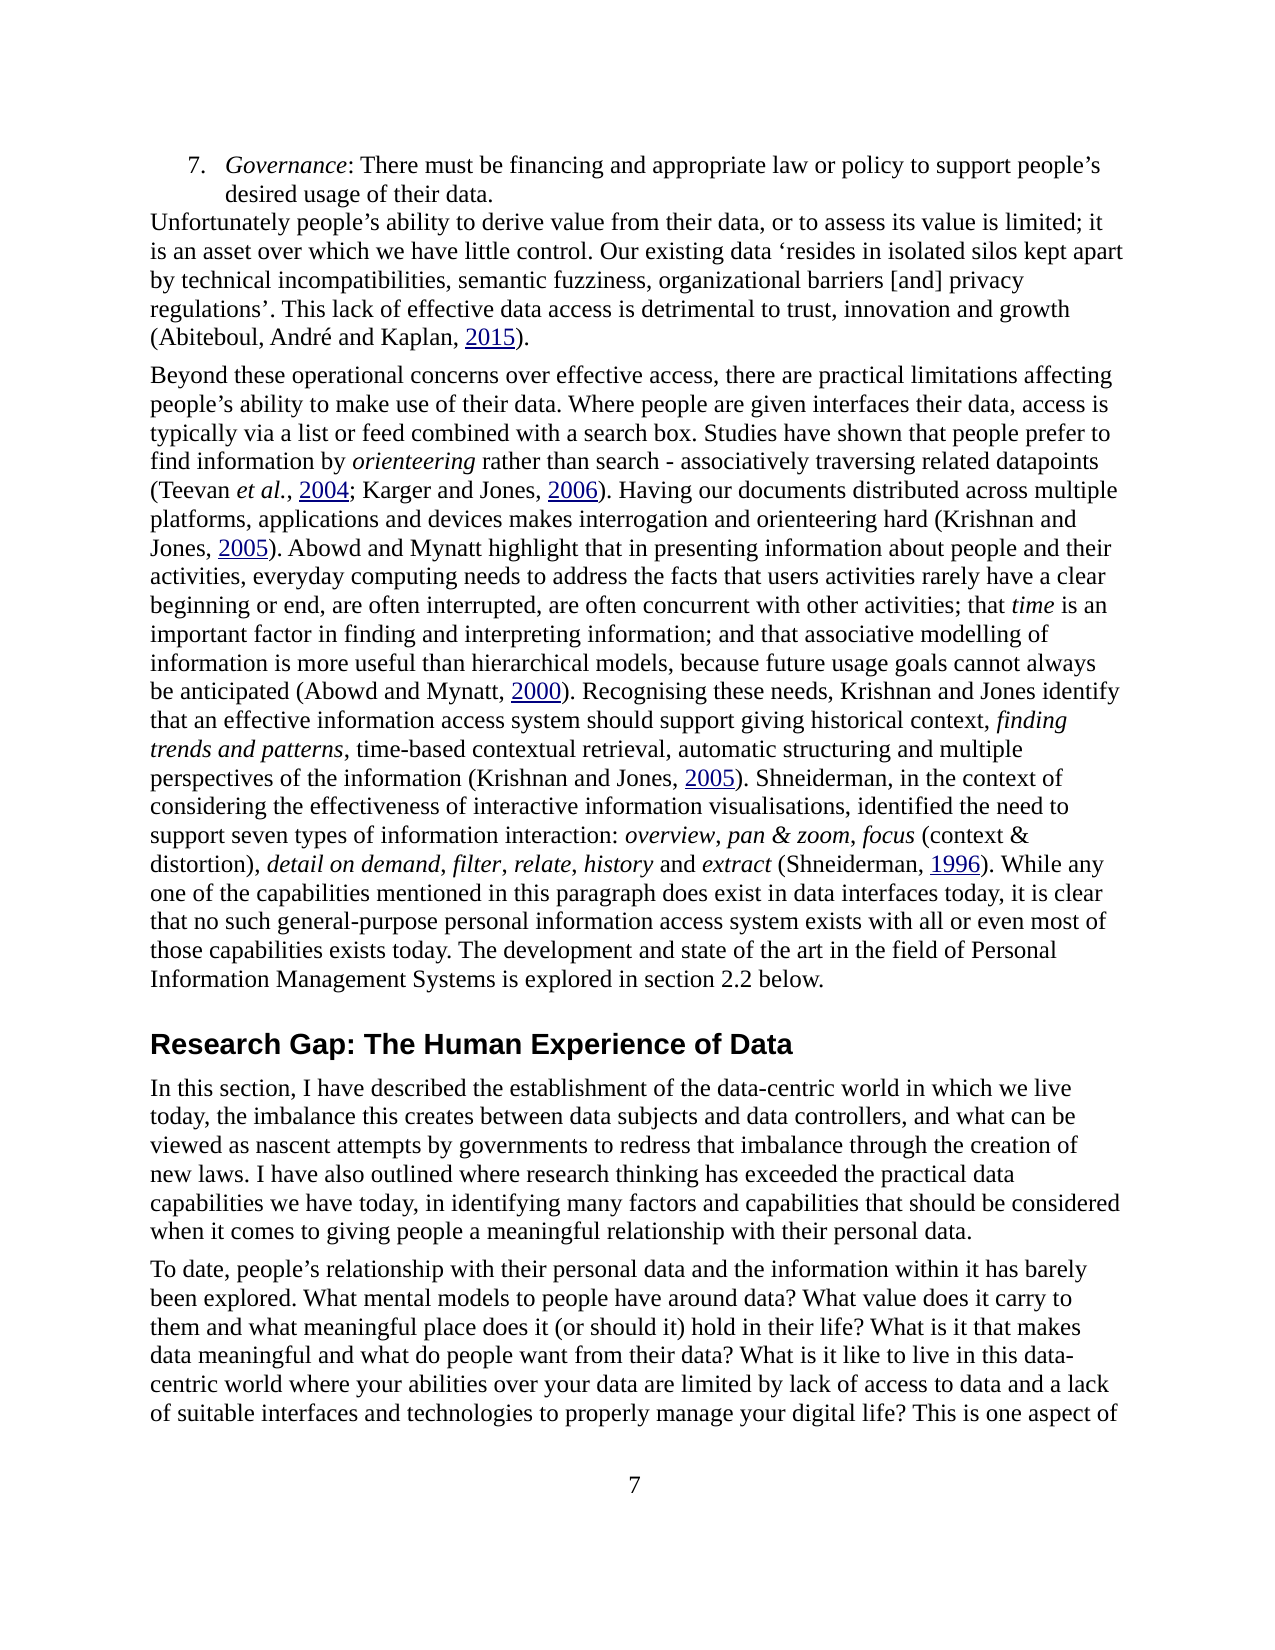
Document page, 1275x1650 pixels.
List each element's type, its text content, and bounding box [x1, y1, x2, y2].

text Unfortunately people’s ability to derive value from their data, or to assess its value is limited; it is an asset over which we have little control. Our existing data ‘resides in isolated silos kept apart by technical incompatibilities, semantic fuzziness, organizational barriers [and] privacy regulations’. This lack of effective data access is detrimental to trust, innovation and growth (Abiteboul, André and Kaplan, 2015). [150, 207, 1125, 351]
text Beyond these operational concerns over effective access, there are practical limitations affecting people’s ability to make use of their data. Where people are given interfaces their data, access is typically via a list or feed combined with a search box. Studies have shown that people prefer to find information by orienteering rather than search - associatively traversing related datapoints (Teevan et al., 2004; Karger and Jones, 2006). Having our documents distributed across multiple platforms, applications and devices makes interrogation and orienteering hard (Krishnan and Jones, 2005). Abowd and Mynatt highlight that in presenting information about people and their activities, everyday computing needs to address the facts that users activities rarely have a clear beginning or end, are often interrupted, are often concurrent with other activities; that time is an important factor in finding and interpreting information; and that associative modelling of information is more useful than hierarchical models, because future usage goals cannot always be anticipated (Abowd and Mynatt, 2000). Recognising these needs, Krishnan and Jones identify that an effective information access system should support giving historical context, finding trends and patterns, time-based contextual retrieval, automatic structuring and multiple perspectives of the information (Krishnan and Jones, 2005). Shneiderman, in the context of considering the effectiveness of interactive information visualisations, identified the need to support seven types of information interaction: overview, pan & zoom, focus (context & distortion), detail on demand, filter, relate, history and extract (Shneiderman, 1996). While any one of the capabilities mentioned in this paragraph does exist in data interfaces today, it is clear that no such general-purpose personal information access system exists with all or even most of those capabilities exists today. The development and state of the art in the field of Personal Information Management Systems is explored in section 2.2 below. [150, 360, 1125, 993]
list Governance: There must be financing and appropriate law or policy to support people’s desired usage of their data. [187, 150, 1125, 207]
text To date, people’s relationship with their personal data and the information within it has barely been explored. What mental models to people have around data? What value does it carry to them and what meaningful place does it (or should it) hold in their life? What is it that makes data meaningful and what do people want from their data? What is it like to live in this data-centric world where your abilities over your data are limited by lack of access to data and a lack of suitable interfaces and technologies to properly manage your digital life? This is one aspect of [150, 1254, 1125, 1427]
subtitle Research Gap: The Human Experience of Data [150, 1027, 1125, 1060]
text In this section, I have described the establishment of the data-centric world in which we live today, the imbalance this creates between data subjects and data controllers, and what can be viewed as nascent attempts by governments to redress that imbalance through the creation of new laws. I have also outlined where research thinking has exceeded the practical data capabilities we have today, in identifying many factors and capabilities that should be considered when it comes to giving people a meaningful relationship with their personal data. [150, 1073, 1125, 1245]
